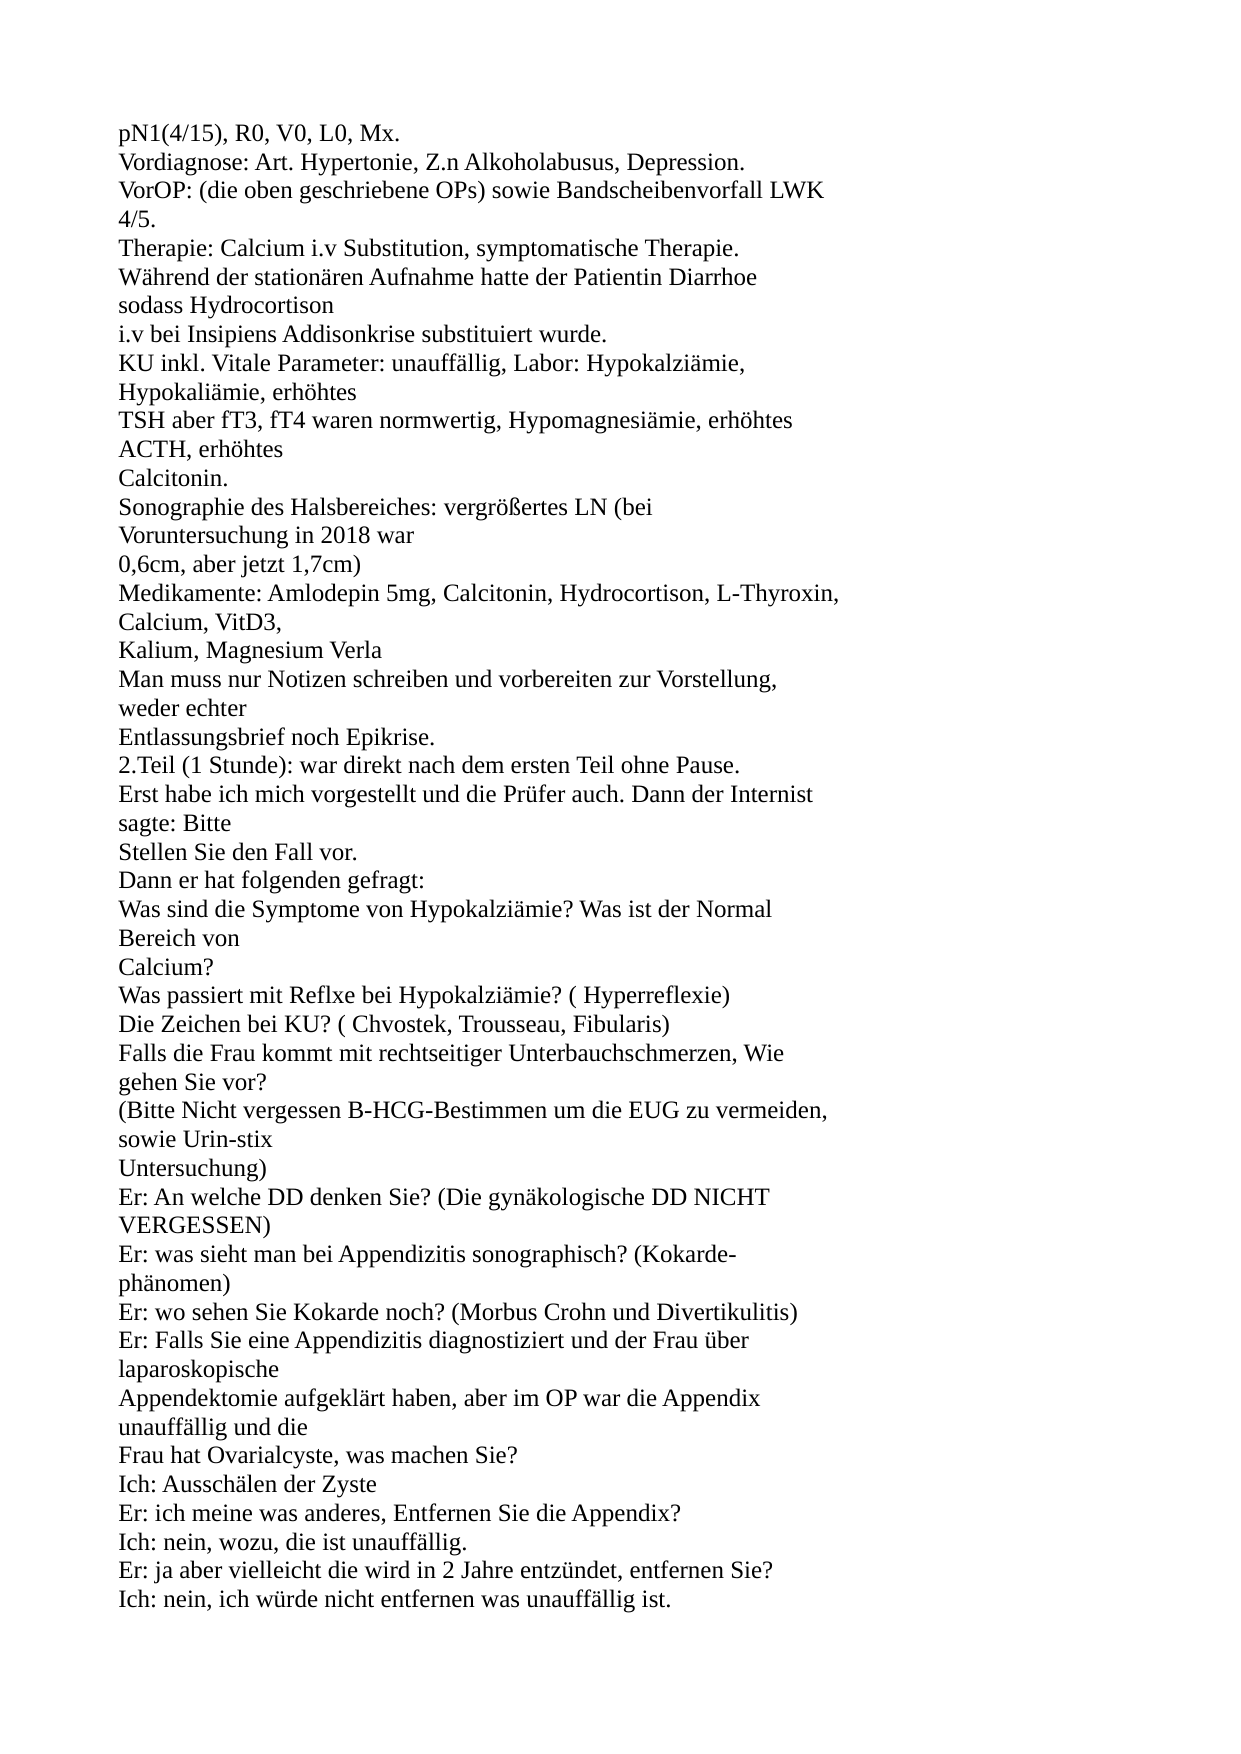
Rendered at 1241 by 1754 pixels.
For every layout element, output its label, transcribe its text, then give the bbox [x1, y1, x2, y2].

text Medikamente: Amlodepin 5mg, Calcitonin, Hydrocortison, L-Thyroxin, [118, 578, 1122, 607]
text Er: ich meine was anderes, Entfernen Sie die Appendix? [118, 1498, 1122, 1527]
text Die Zeichen bei KU? ( Chvostek, Trousseau, Fibularis) [118, 1009, 1122, 1038]
text VorOP: (die oben geschriebene OPs) sowie Bandscheibenvorfall LWK [118, 176, 1122, 204]
text Was sind die Symptome von Hypokalziämie? Was ist der Normal [118, 894, 1122, 923]
text phänomen) [118, 1268, 1122, 1297]
text Er: Falls Sie eine Appendizitis diagnostiziert und der Frau über [118, 1326, 1122, 1354]
text Calcitonin. [118, 463, 1122, 492]
text Falls die Frau kommt mit rechtseitiger Unterbauchschmerzen, Wie [118, 1038, 1122, 1067]
text pN1(4/15), R0, V0, L0, Mx. [118, 118, 1122, 147]
text Calcium, VitD3, [118, 607, 1122, 636]
text i.v bei Insipiens Addisonkrise substituiert wurde. [118, 319, 1122, 348]
text VERGESSEN) [118, 1211, 1122, 1239]
text Er: An welche DD denken Sie? (Die gynäkologische DD NICHT [118, 1182, 1122, 1211]
text Ich: Ausschälen der Zyste [118, 1469, 1122, 1498]
text Kalium, Magnesium Verla [118, 636, 1122, 664]
text Voruntersuchung in 2018 war [118, 521, 1122, 549]
text TSH aber fT3, fT4 waren normwertig, Hypomagnesiämie, erhöhtes [118, 406, 1122, 434]
text sowie Urin-stix [118, 1124, 1122, 1153]
text Calcium? [118, 952, 1122, 981]
text Man muss nur Notizen schreiben und vorbereiten zur Vorstellung, [118, 664, 1122, 693]
text Appendektomie aufgeklärt haben, aber im OP war die Appendix [118, 1383, 1122, 1412]
text (Bitte Nicht vergessen B-HCG-Bestimmen um die EUG zu vermeiden, [118, 1096, 1122, 1124]
text Erst habe ich mich vorgestellt und die Prüfer auch. Dann der Internist [118, 779, 1122, 808]
text KU inkl. Vitale Parameter: unauffällig, Labor: Hypokalziämie, [118, 348, 1122, 377]
text gehen Sie vor? [118, 1067, 1122, 1096]
text Er: ja aber vielleicht die wird in 2 Jahre entzündet, entfernen Sie? [118, 1556, 1122, 1584]
text 4/5. [118, 204, 1122, 233]
text Therapie: Calcium i.v Substitution, symptomatische Therapie. [118, 233, 1122, 262]
text Er: wo sehen Sie Kokarde noch? (Morbus Crohn und Divertikulitis) [118, 1297, 1122, 1326]
text Was passiert mit Reflxe bei Hypokalziämie? ( Hyperreflexie) [118, 981, 1122, 1009]
text Hypokaliämie, erhöhtes [118, 377, 1122, 406]
text weder echter [118, 693, 1122, 722]
text laparoskopische [118, 1354, 1122, 1383]
text Sonographie des Halsbereiches: vergrößertes LN (bei [118, 492, 1122, 521]
text Entlassungsbrief noch Epikrise. [118, 722, 1122, 751]
text Bereich von [118, 923, 1122, 952]
text sagte: Bitte [118, 808, 1122, 837]
text Untersuchung) [118, 1153, 1122, 1182]
text unauffällig und die [118, 1412, 1122, 1441]
text Ich: nein, wozu, die ist unauffällig. [118, 1527, 1122, 1556]
text Während der stationären Aufnahme hatte der Patientin Diarrhoe [118, 262, 1122, 291]
text 2.Teil (1 Stunde): war direkt nach dem ersten Teil ohne Pause. [118, 751, 1122, 779]
text Ich: nein, ich würde nicht entfernen was unauffällig ist. [118, 1584, 1122, 1613]
text Vordiagnose: Art. Hypertonie, Z.n Alkoholabusus, Depression. [118, 147, 1122, 176]
text Dann er hat folgenden gefragt: [118, 866, 1122, 894]
text ACTH, erhöhtes [118, 434, 1122, 463]
text 0,6cm, aber jetzt 1,7cm) [118, 549, 1122, 578]
text sodass Hydrocortison [118, 291, 1122, 319]
text Er: was sieht man bei Appendizitis sonographisch? (Kokarde- [118, 1239, 1122, 1268]
text Frau hat Ovarialcyste, was machen Sie? [118, 1441, 1122, 1469]
text Stellen Sie den Fall vor. [118, 837, 1122, 866]
